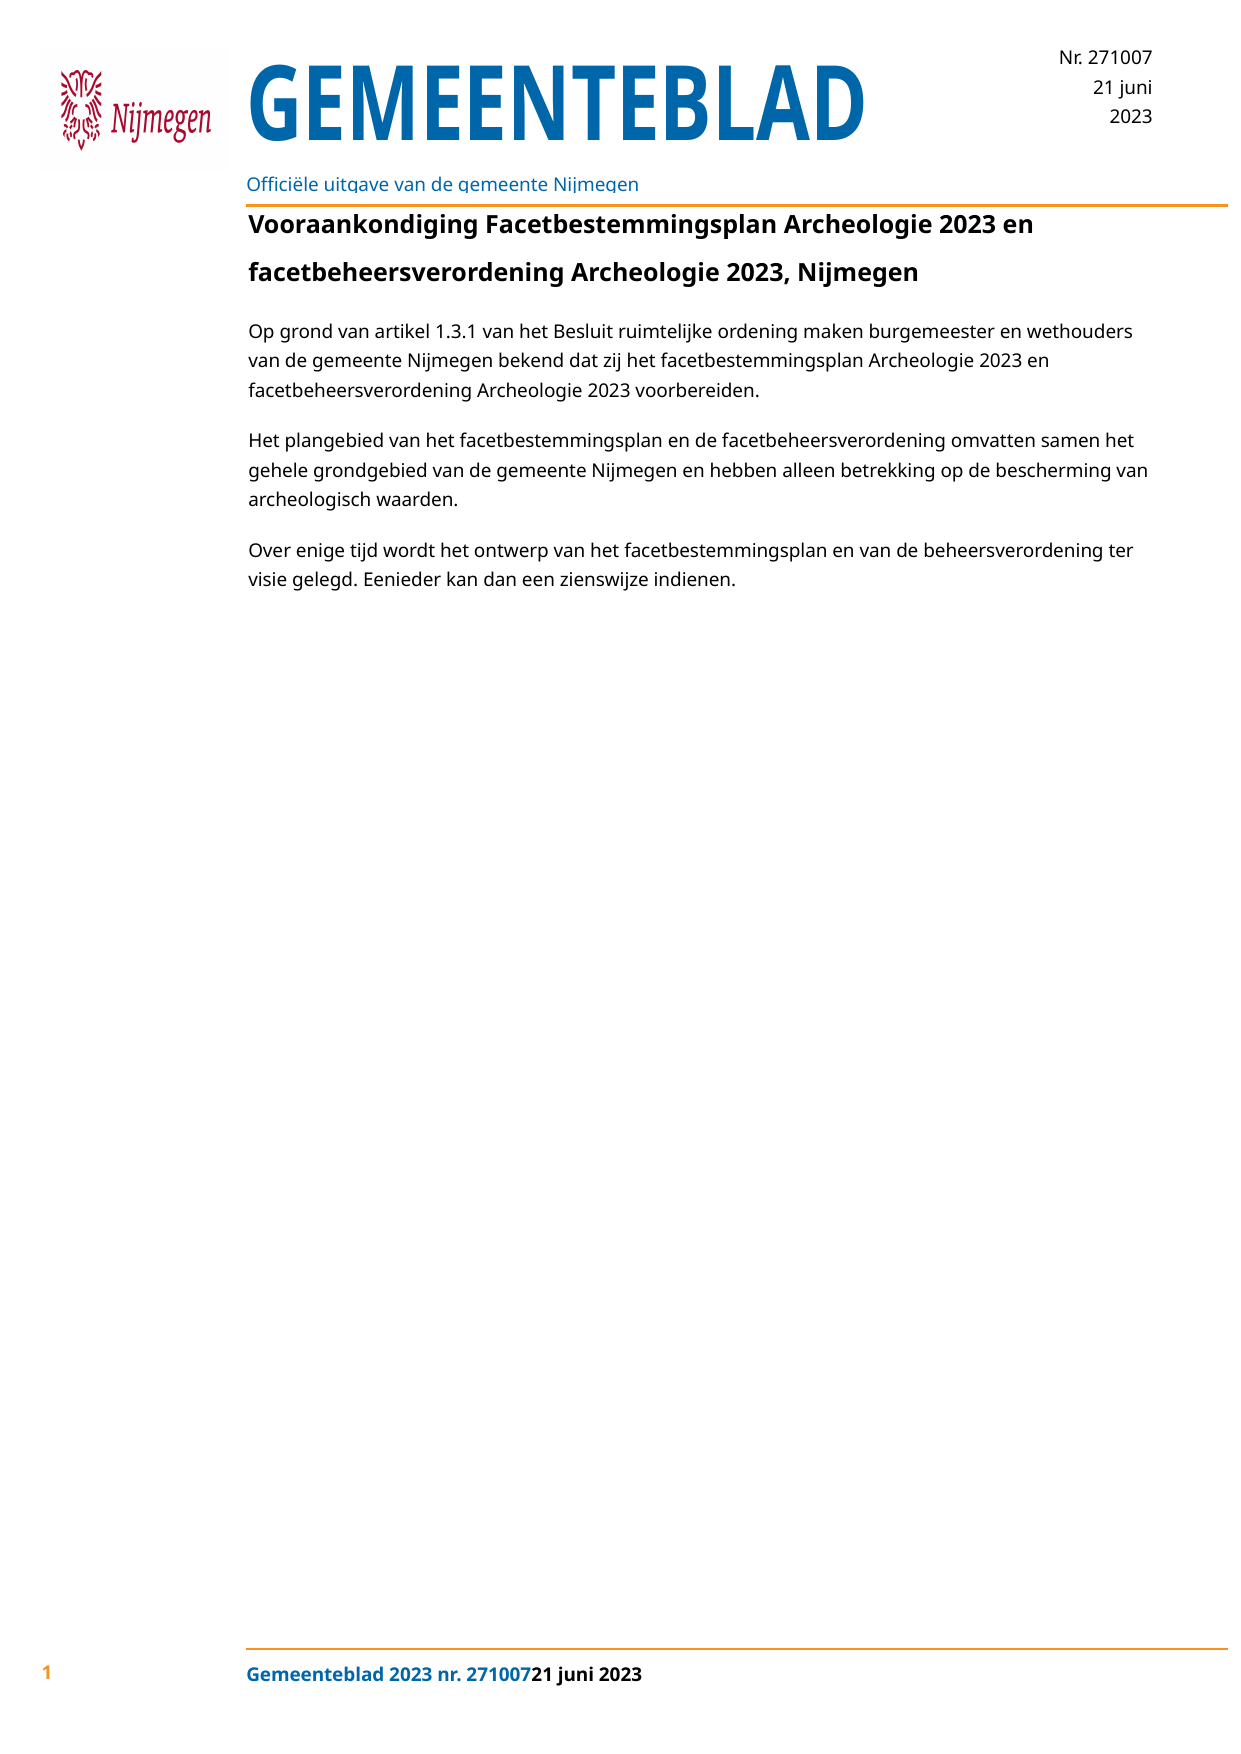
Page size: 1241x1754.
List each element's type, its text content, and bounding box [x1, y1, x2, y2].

text Op grond van artikel 1.3.1 van het Besluit ruimtelijke ordening maken burgemeester en wethouders van de gemeente Nijmegen bekend dat zij het facetbestemmingsplan Archeologie 2023 en facetbeheersverordening Archeologie 2023 voorbereiden. [248, 318, 1152, 403]
text Vooraankondiging Facetbestemmingsplan Archeologie 2023 en facetbeheersverordening Archeologie 2023, Nijmegen [248, 207, 1152, 288]
text Over enige tijd wordt het ontwerp van het facetbestemmingsplan en van de beheersverordening ter visie gelegd. Eenieder kan dan een zienswijze indienen. [248, 537, 1152, 592]
text Het plangebied van het facetbestemmingsplan en de facetbeheersverordening omvatten samen het gehele grondgebied van de gemeente Nijmegen en hebben alleen betrekking op de bescherming van archeologisch waarden. [248, 427, 1152, 512]
picture [41, 47, 231, 172]
